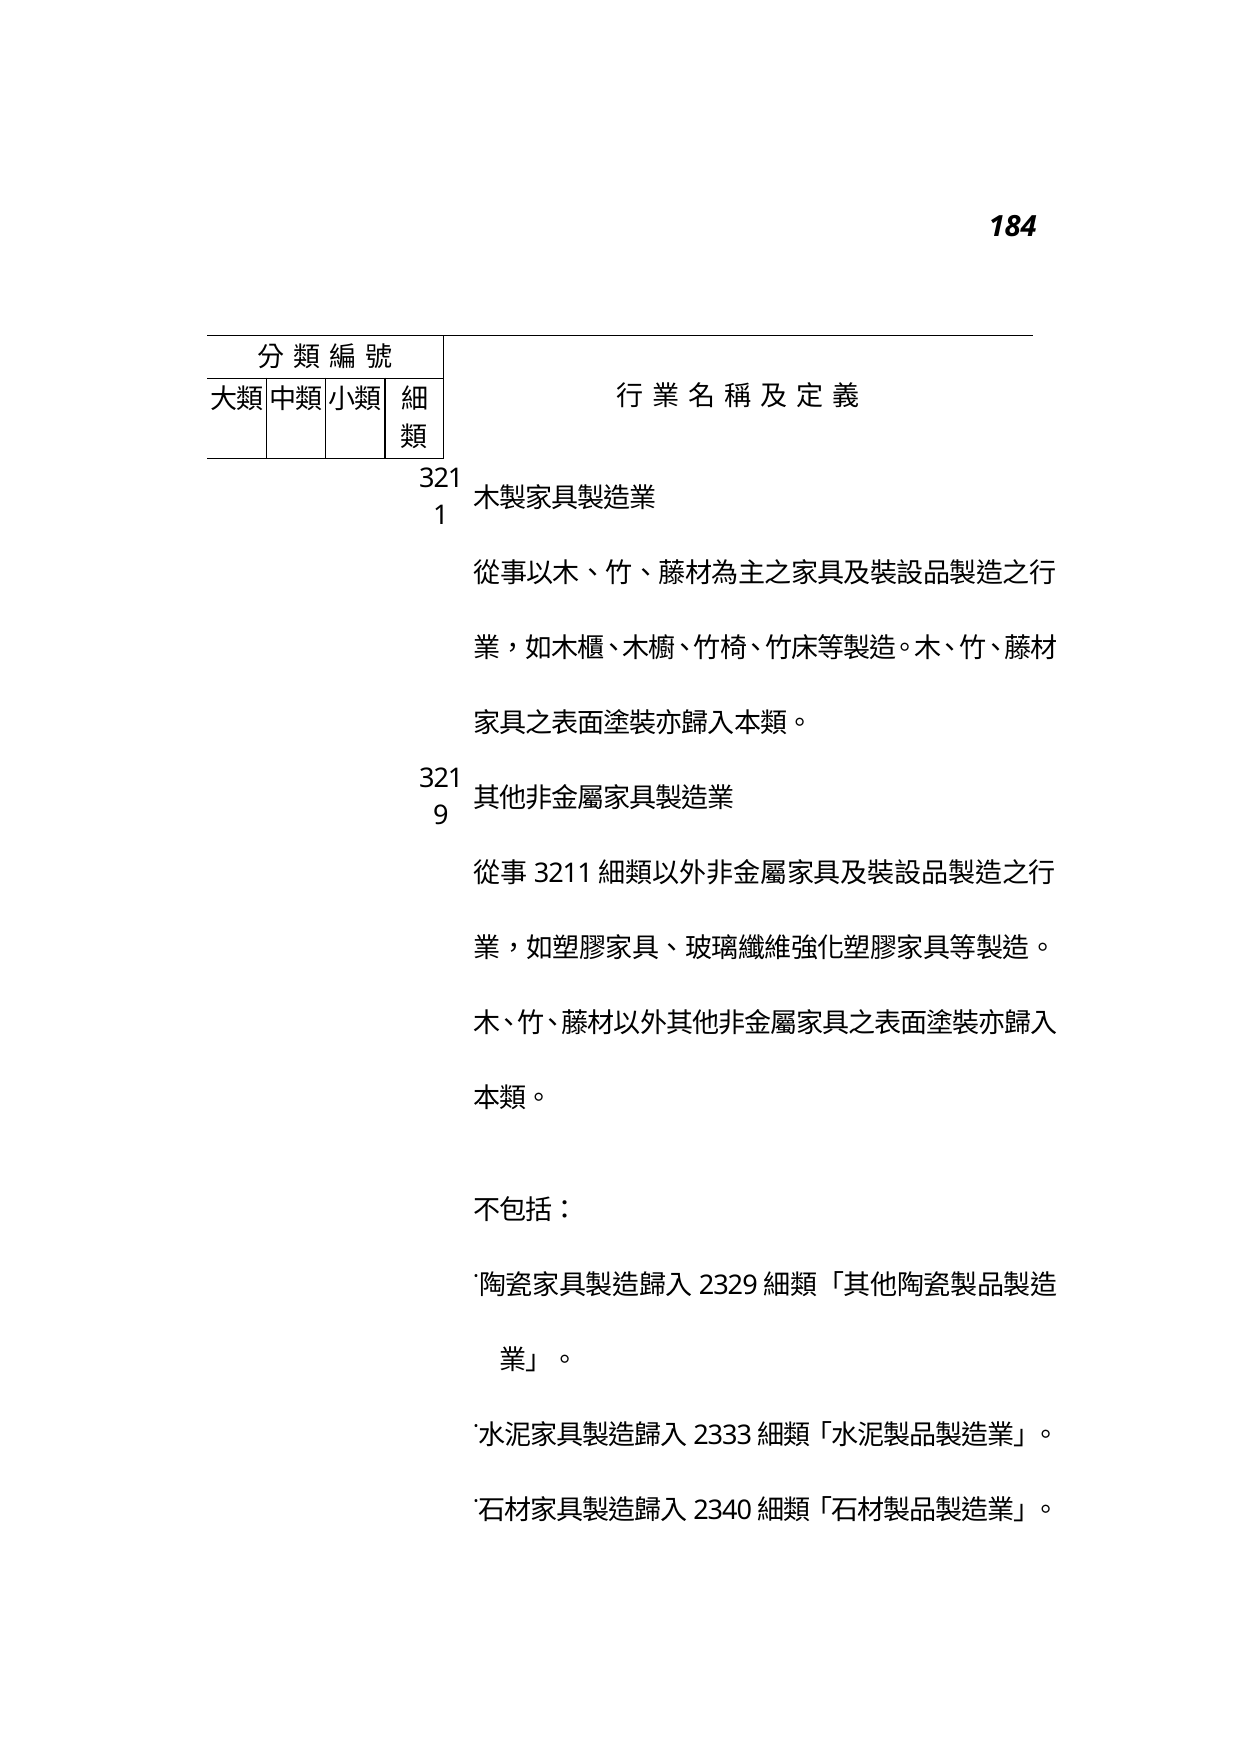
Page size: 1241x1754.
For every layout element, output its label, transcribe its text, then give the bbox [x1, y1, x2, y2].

table_cell [207, 758, 233, 1545]
table_cell 中類 [267, 379, 325, 458]
table_cell 3219 [412, 758, 470, 1545]
table_cell [233, 758, 292, 1545]
table_cell 細類 [386, 379, 443, 458]
table_cell [293, 758, 351, 1545]
table_cell [351, 459, 412, 758]
table_cell [351, 758, 412, 1545]
table_cell 小類 [326, 379, 384, 458]
table_cell [233, 459, 292, 758]
table_header 分 類 編 號 [207, 336, 443, 378]
table_cell [293, 459, 351, 758]
table_header 行 業 名 稱 及 定 義 [444, 336, 1032, 458]
table_header [1033, 335, 1060, 378]
table_cell [207, 459, 233, 758]
table_cell 木製家具製造業 從事以木、竹、藤材為主之家具及裝設品製造之行業，如木櫃、木櫥、竹椅、竹床等製造。木、竹、藤材家具之表面塗裝亦歸入本類。 [470, 458, 1060, 758]
table_cell 大類 [207, 379, 266, 458]
table_cell 3211 [412, 458, 470, 758]
table_cell 其他非金屬家具製造業 從事3211細類以外非金屬家具及裝設品製造之行業，如塑膠家具、玻璃纖維強化塑膠家具等製造。木、竹、藤材以外其他非金屬家具之表面塗裝亦歸入本類。 不包括： ˙陶瓷家具製造歸入2329細類「其他陶瓷製品製造業」。 ˙水泥家具製造歸入2333細類「水泥製品製造業」。 ˙石材家具製造歸入2340細類「石材製品製造業」。 [470, 758, 1060, 1545]
table_cell [1033, 378, 1060, 458]
